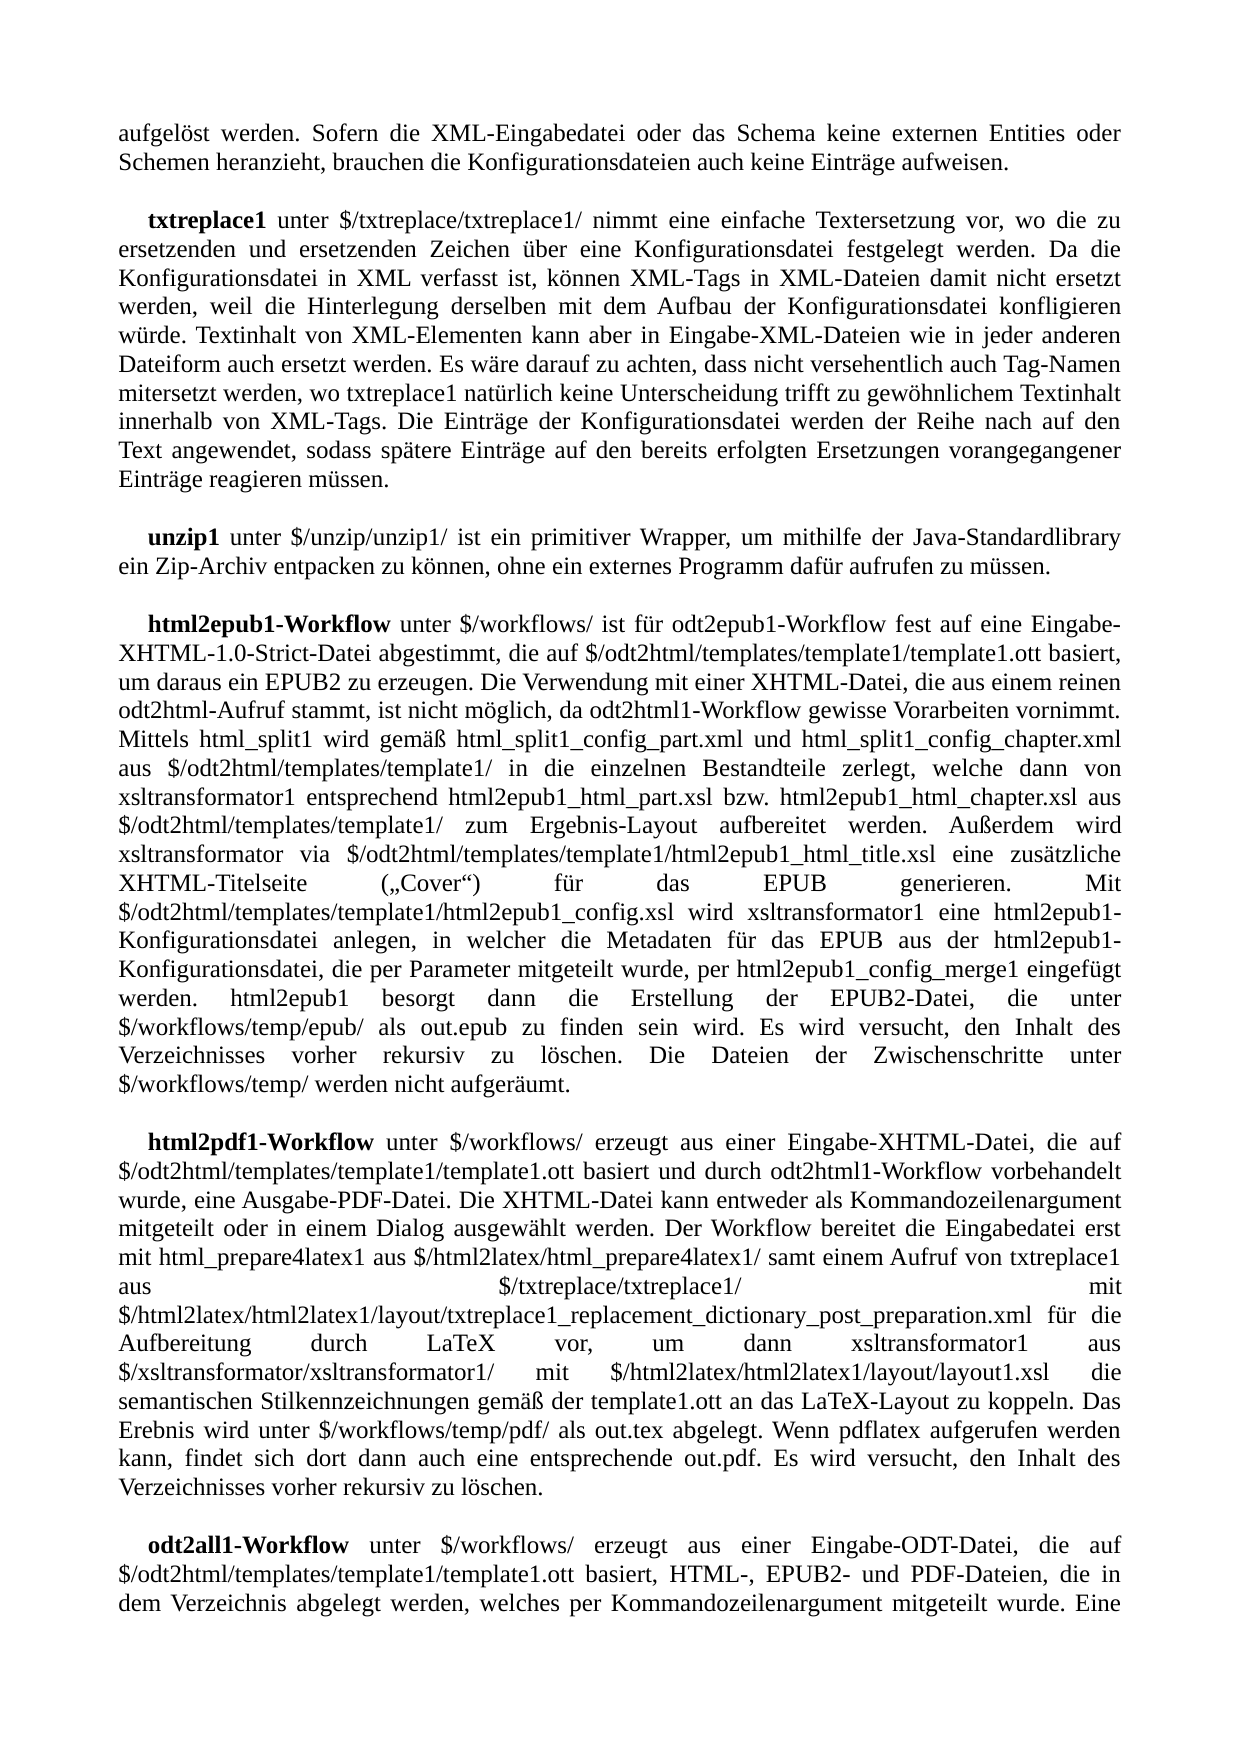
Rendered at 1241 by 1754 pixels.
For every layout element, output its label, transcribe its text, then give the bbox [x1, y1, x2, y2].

text odt2all1-Workflow unter $/workflows/ erzeugt aus einer Eingabe-ODT-Datei, die auf $/odt2html/templates/template1/template1.ott basiert, HTML-, EPUB2- und PDF-Dateien, die in dem Verzeichnis abgelegt werden, welches per Kommandozeilenargument mitgeteilt wurde. Eine [118, 1531, 1122, 1617]
text html2pdf1-Workflow unter $/workflows/ erzeugt aus einer Eingabe-XHTML-Datei, die auf $/odt2html/templates/template1/template1.ott basiert und durch odt2html1-Workflow vorbehandelt wurde, eine Ausgabe-PDF-Datei. Die XHTML-Datei kann entweder als Kommandozeilenargument mitgeteilt oder in einem Dialog ausgewählt werden. Der Workflow bereitet die Eingabedatei erst mit html_prepare4latex1 aus $/html2latex/html_prepare4latex1/ samt einem Aufruf von txtreplace1 aus $/txtreplace/txtreplace1/ mit $/html2latex/html2latex1/layout/txtreplace1_replacement_dictionary_post_preparation.xml für die Aufbereitung durch LaTeX vor, um dann xsltransformator1 aus $/xsltransformator/xsltransformator1/ mit $/html2latex/html2latex1/layout/layout1.xsl die semantischen Stilkennzeichnungen gemäß der template1.ott an das LaTeX-Layout zu koppeln. Das Erebnis wird unter $/workflows/temp/pdf/ als out.tex abgelegt. Wenn pdflatex aufgerufen werden kann, findet sich dort dann auch eine entsprechende out.pdf. Es wird versucht, den Inhalt des Verzeichnisses vorher rekursiv zu löschen. [118, 1127, 1122, 1501]
text unzip1 unter $/unzip/unzip1/ ist ein primitiver Wrapper, um mithilfe der Java-Standardlibrary ein Zip-Archiv entpacken zu können, ohne ein externes Programm dafür aufrufen zu müssen. [118, 522, 1122, 579]
text aufgelöst werden. Sofern die XML-Eingabedatei oder das Schema keine externen Entities oder Schemen heranzieht, brauchen die Konfigurationsdateien auch keine Einträge aufweisen. [118, 118, 1122, 176]
text html2epub1-Workflow unter $/workflows/ ist für odt2epub1-Workflow fest auf eine Eingabe-XHTML-1.0-Strict-Datei abgestimmt, die auf $/odt2html/templates/template1/template1.ott basiert, um daraus ein EPUB2 zu erzeugen. Die Verwendung mit einer XHTML-Datei, die aus einem reinen odt2html-Aufruf stammt, ist nicht möglich, da odt2html1-Workflow gewisse Vorarbeiten vornimmt. Mittels html_split1 wird gemäß html_split1_config_part.xml und html_split1_config_chapter.xml aus $/odt2html/templates/template1/ in die einzelnen Bestandteile zerlegt, welche dann von xsltransformator1 entsprechend html2epub1_html_part.xsl bzw. html2epub1_html_chapter.xsl aus $/odt2html/templates/template1/ zum Ergebnis-Layout aufbereitet werden. Außerdem wird xsltransformator via $/odt2html/templates/template1/html2epub1_html_title.xsl eine zusätzliche XHTML-Titelseite („Cover“) für das EPUB generieren. Mit $/odt2html/templates/template1/html2epub1_config.xsl wird xsltransformator1 eine html2epub1-Konfigurationsdatei anlegen, in welcher die Metadaten für das EPUB aus der html2epub1-Konfigurationsdatei, die per Parameter mitgeteilt wurde, per html2epub1_config_merge1 eingefügt werden. html2epub1 besorgt dann die Erstellung der EPUB2-Datei, die unter $/workflows/temp/epub/ als out.epub zu finden sein wird. Es wird versucht, den Inhalt des Verzeichnisses vorher rekursiv zu löschen. Die Dateien der Zwischenschritte unter $/workflows/temp/ werden nicht aufgeräumt. [118, 609, 1122, 1098]
text txtreplace1 unter $/txtreplace/txtreplace1/ nimmt eine einfache Textersetzung vor, wo die zu ersetzenden und ersetzenden Zeichen über eine Konfigurationsdatei festgelegt werden. Da die Konfigurationsdatei in XML verfasst ist, können XML-Tags in XML-Dateien damit nicht ersetzt werden, weil die Hinterlegung derselben mit dem Aufbau der Konfigurationsdatei konfligieren würde. Textinhalt von XML-Elementen kann aber in Eingabe-XML-Dateien wie in jeder anderen Dateiform auch ersetzt werden. Es wäre darauf zu achten, dass nicht versehentlich auch Tag-Namen mitersetzt werden, wo txtreplace1 natürlich keine Unterscheidung trifft zu gewöhnlichem Textinhalt innerhalb von XML-Tags. Die Einträge der Konfigurationsdatei werden der Reihe nach auf den Text angewendet, sodass spätere Einträge auf den bereits erfolgten Ersetzungen vorangegangener Einträge reagieren müssen. [118, 205, 1122, 493]
